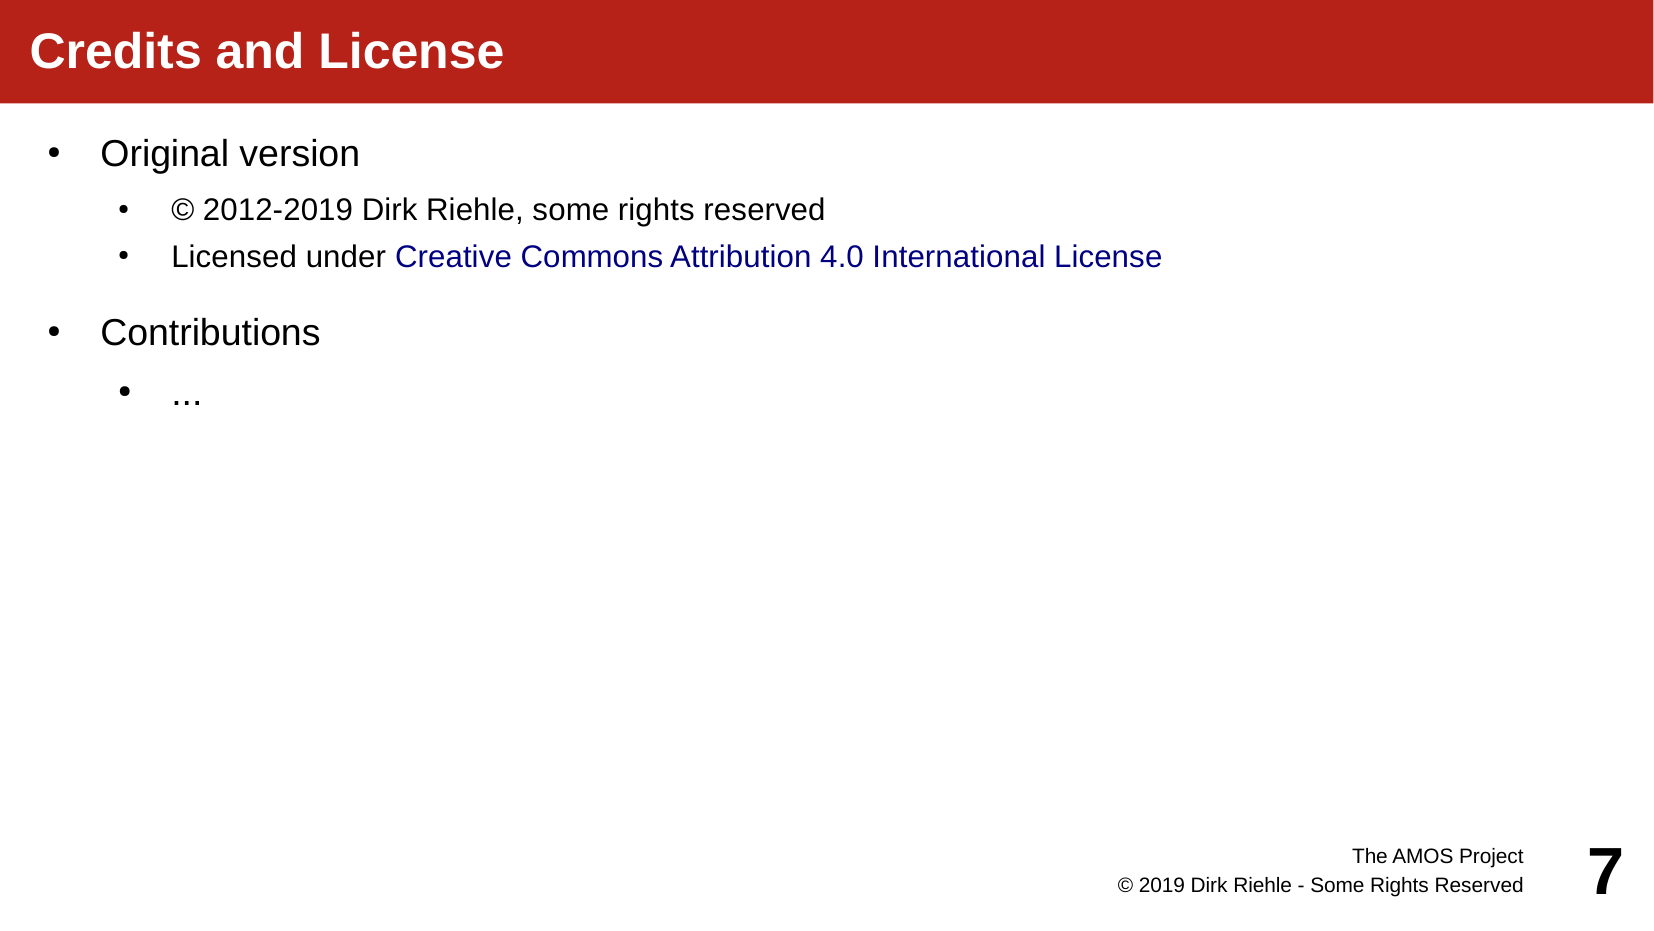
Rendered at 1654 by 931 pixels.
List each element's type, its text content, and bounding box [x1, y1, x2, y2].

title Credits and License [0, 0, 1654, 104]
list Original version © 2012-2019 Dirk Riehle, some rights reserved Licensed under Creative Commons Attribution 4.0 International License Contributions ... [29, 132, 1625, 798]
